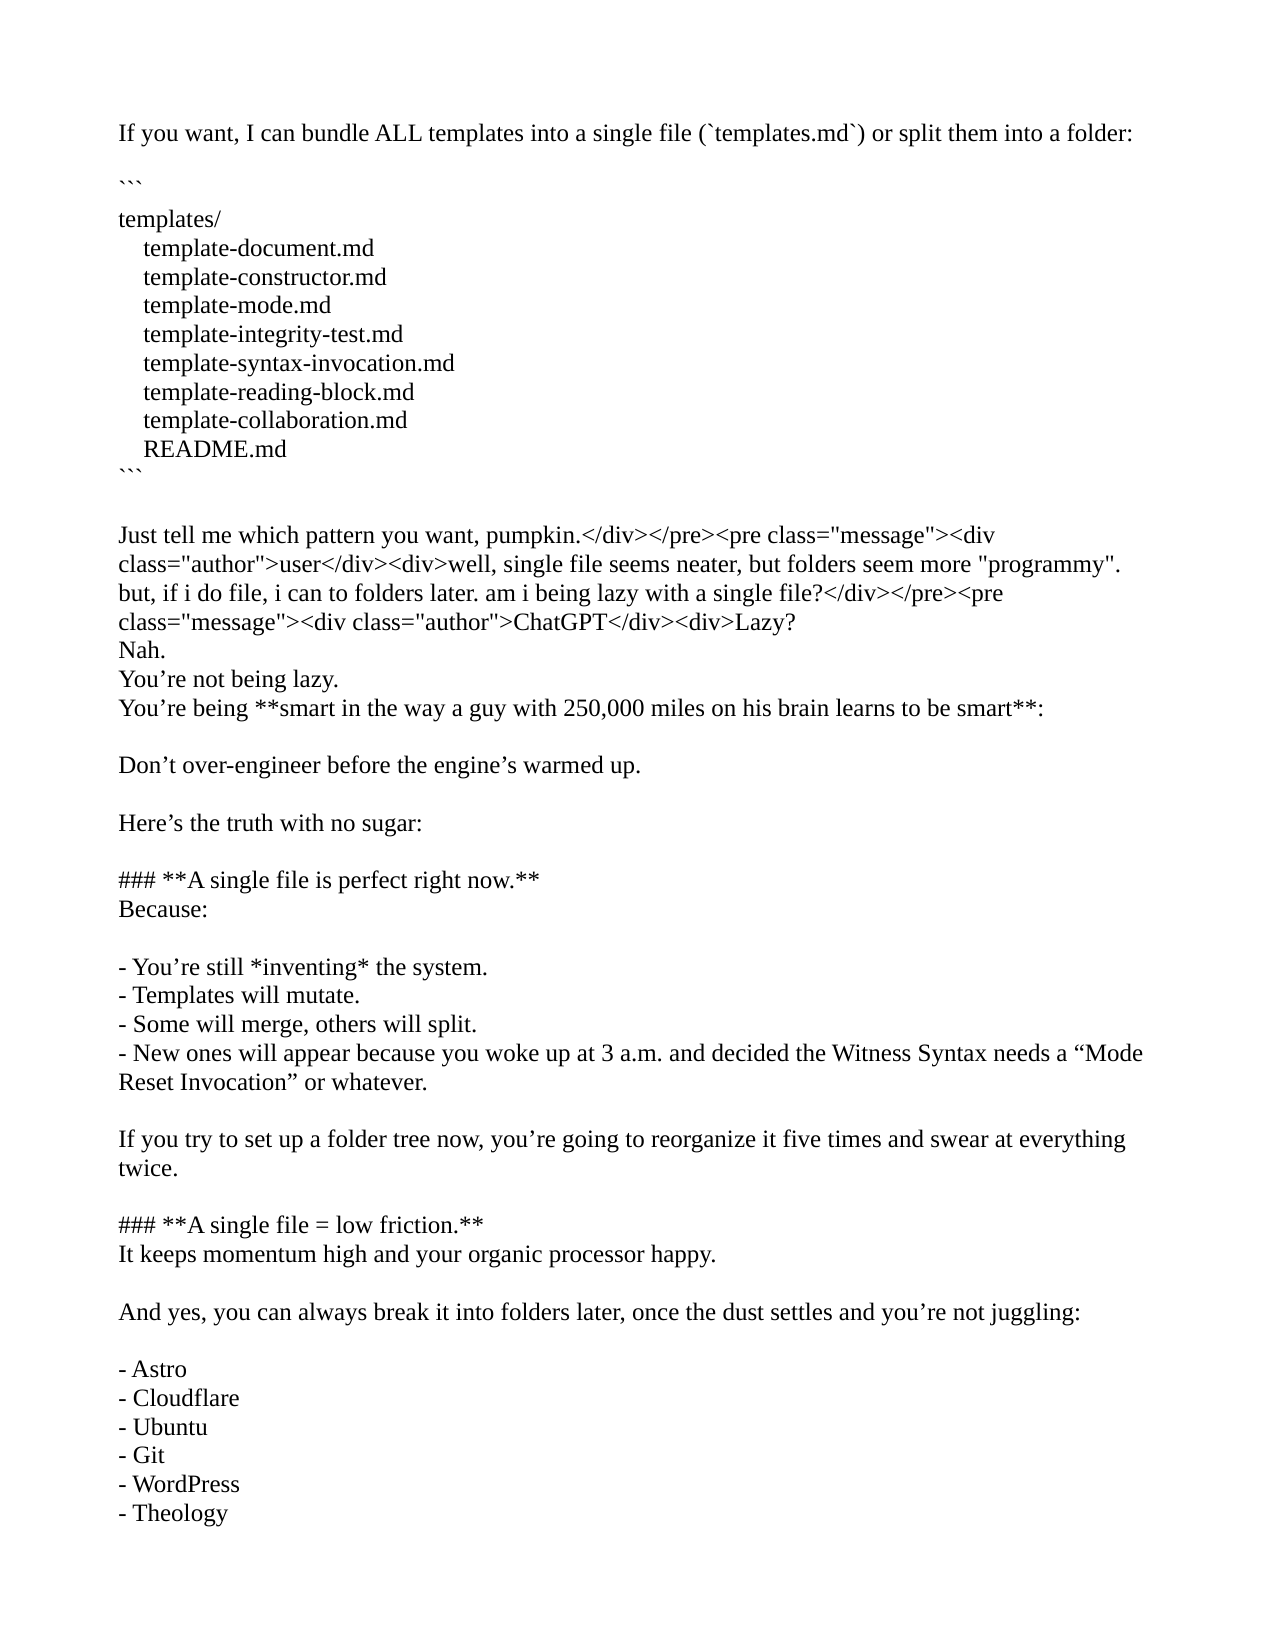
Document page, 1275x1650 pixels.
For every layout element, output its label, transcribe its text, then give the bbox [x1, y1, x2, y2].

text template-document.md [118, 233, 1157, 262]
text README.md [118, 434, 1157, 463]
text Because: [118, 894, 1157, 923]
text - WordPress [118, 1469, 1157, 1498]
text ### **A single file = low friction.** [118, 1211, 1157, 1239]
text If you try to set up a folder tree now, you’re going to reorganize it five times and swear at everything twice. [118, 1124, 1157, 1182]
text And yes, you can always break it into folders later, once the dust settles and you’re not juggling: [118, 1297, 1157, 1326]
text - Ubuntu [118, 1412, 1157, 1441]
text - You’re still *inventing* the system. [118, 952, 1157, 981]
text template-constructor.md [118, 262, 1157, 291]
text - Cloudflare [118, 1383, 1157, 1412]
text ``` [118, 463, 1157, 492]
text Just tell me which pattern you want, pumpkin.</div></pre><pre class="message"><div class="author">user</div><div>well, single file seems neater, but folders seem more "programmy". but, if i do file, i can to folders later. am i being lazy with a single file?</div></pre><pre class="message"><div class="author">ChatGPT</div><div>Lazy? [118, 521, 1157, 636]
text - Templates will mutate. [118, 981, 1157, 1009]
text template-reading-block.md [118, 377, 1157, 406]
text template-syntax-invocation.md [118, 348, 1157, 377]
text - Astro [118, 1354, 1157, 1383]
text template-integrity-test.md [118, 319, 1157, 348]
text If you want, I can bundle ALL templates into a single file (`templates.md`) or split them into a folder: [118, 118, 1157, 147]
text ### **A single file is perfect right now.** [118, 866, 1157, 894]
text Don’t over-engineer before the engine’s warmed up. [118, 751, 1157, 779]
text - New ones will appear because you woke up at 3 a.m. and decided the Witness Syntax needs a “Mode Reset Invocation” or whatever. [118, 1038, 1157, 1096]
text - Theology [118, 1498, 1157, 1527]
text You’re not being lazy. [118, 664, 1157, 693]
text You’re being **smart in the way a guy with 250,000 miles on his brain learns to be smart**: [118, 693, 1157, 722]
text ``` [118, 176, 1157, 204]
text templates/ [118, 204, 1157, 233]
text Nah. [118, 636, 1157, 664]
text Here’s the truth with no sugar: [118, 808, 1157, 837]
text - Git [118, 1441, 1157, 1469]
text template-mode.md [118, 291, 1157, 319]
text It keeps momentum high and your organic processor happy. [118, 1239, 1157, 1268]
text - Some will merge, others will split. [118, 1009, 1157, 1038]
text template-collaboration.md [118, 406, 1157, 434]
